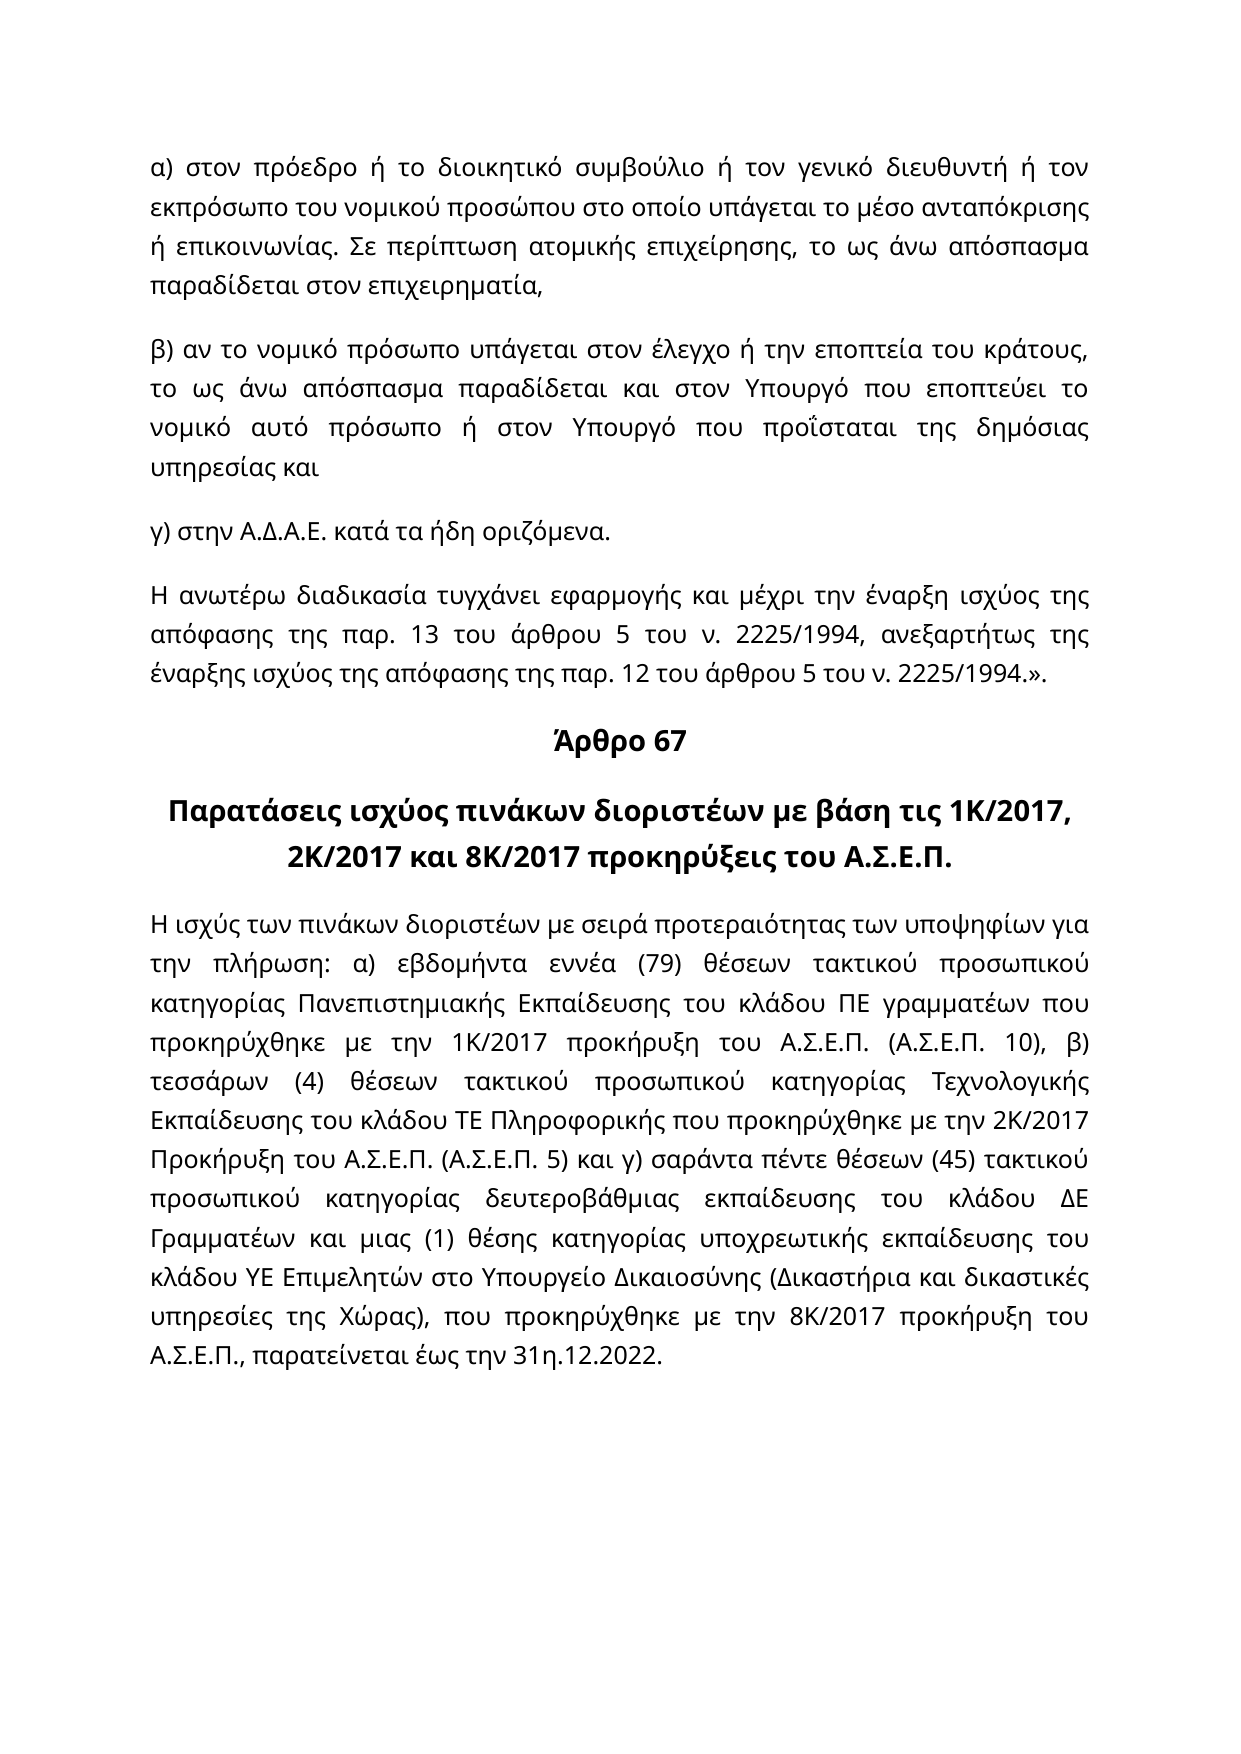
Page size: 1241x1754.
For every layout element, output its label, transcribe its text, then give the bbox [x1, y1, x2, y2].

subtitle Παρατάσεις ισχύος πινάκων διοριστέων με βάση τις 1Κ/2017, 2Κ/2017 και 8Κ/2017 προκηρύξεις του Α.Σ.Ε.Π. [150, 791, 1090, 876]
text β) αν το νομικό πρόσωπο υπάγεται στον έλεγχο ή την εποπτεία του κράτους, το ως άνω απόσπασμα παραδίδεται και στον Υπουργό που εποπτεύει το νομικό αυτό πρόσωπο ή στον Υπουργό που προΐσταται της δημόσιας υπηρεσίας και [150, 332, 1090, 483]
text α) στον πρόεδρο ή το διοικητικό συμβούλιο ή τον γενικό διευθυντή ή τον εκπρόσωπο του νομικού προσώπου στο οποίο υπάγεται το μέσο ανταπόκρισης ή επικοινωνίας. Σε περίπτωση ατομικής επιχείρησης, το ως άνω απόσπασμα παραδίδεται στον επιχειρηματία, [150, 150, 1090, 302]
text Η ισχύς των πινάκων διοριστέων με σειρά προτεραιότητας των υποψηφίων για την πλήρωση: α) εβδομήντα εννέα (79) θέσεων τακτικού προσωπικού κατηγορίας Πανεπιστημιακής Εκπαίδευσης του κλάδου ΠΕ γραμματέων που προκηρύχθηκε με την 1Κ/2017 προκήρυξη του Α.Σ.Ε.Π. (Α.Σ.Ε.Π. 10), β) τεσσάρων (4) θέσεων τακτικού προσωπικού κατηγορίας Τεχνολογικής Εκπαίδευσης του κλάδου ΤΕ Πληροφορικής που προκηρύχθηκε με την 2Κ/2017 Προκήρυξη του Α.Σ.Ε.Π. (Α.Σ.Ε.Π. 5) και γ) σαράντα πέντε θέσεων (45) τακτικού προσωπικού κατηγορίας δευτεροβάθμιας εκπαίδευσης του κλάδου ΔΕ Γραμματέων και μιας (1) θέσης κατηγορίας υποχρεωτικής εκπαίδευσης του κλάδου ΥΕ Επιμελητών στο Υπουργείο Δικαιοσύνης (Δικαστήρια και δικαστικές υπηρεσίες της Χώρας), που προκηρύχθηκε με την 8Κ/2017 προκήρυξη του Α.Σ.Ε.Π., παρατείνεται έως την 31η.12.2022. [150, 907, 1090, 1372]
text γ) στην Α.Δ.Α.Ε. κατά τα ήδη οριζόμενα. [150, 513, 1090, 547]
text Η ανωτέρω διαδικασία τυγχάνει εφαρμογής και μέχρι την έναρξη ισχύος της απόφασης της παρ. 13 του άρθρου 5 του ν. 2225/1994, ανεξαρτήτως της έναρξης ισχύος της απόφασης της παρ. 12 του άρθρου 5 του ν. 2225/1994.». [150, 577, 1090, 690]
subtitle Άρθρο 67 [150, 720, 1090, 760]
